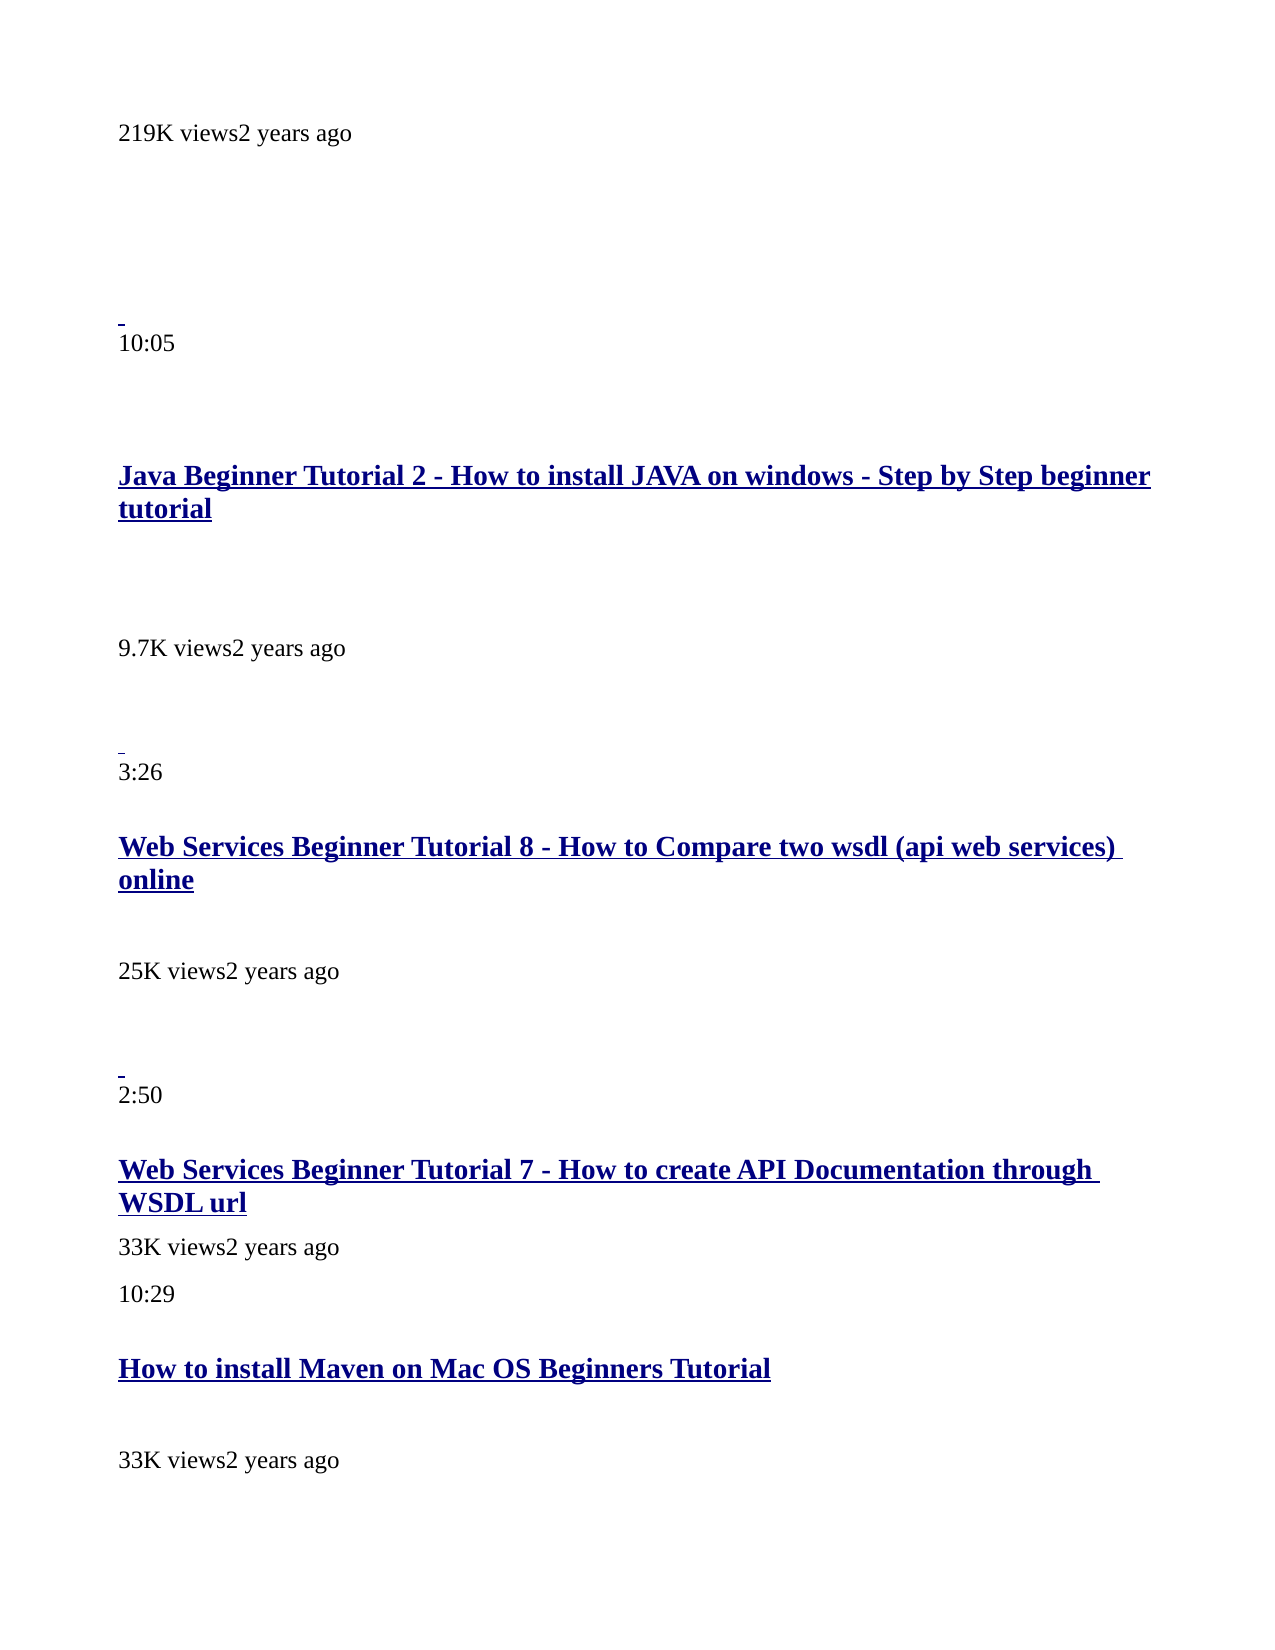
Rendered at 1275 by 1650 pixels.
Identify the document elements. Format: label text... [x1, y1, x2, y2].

subtitle Java Beginner Tutorial 2 - How to install JAVA on windows - Step by Step beginner tutorial [118, 458, 1157, 525]
text 10:29 [118, 1279, 1157, 1308]
text 3:26 [118, 757, 1157, 785]
text 219K views2 years ago [118, 118, 1157, 147]
subtitle Web Services Beginner Tutorial 8 - How to Compare two wsdl (api web services) online [118, 829, 1157, 896]
text 25K views2 years ago [118, 956, 1157, 985]
subtitle Web Services Beginner Tutorial 7 - How to create API Documentation through WSDL url [118, 1152, 1157, 1219]
subtitle How to install Maven on Mac OS Beginners Tutorial [118, 1351, 1157, 1385]
text 10:05 [118, 328, 1157, 357]
text 33K views2 years ago [118, 1232, 1157, 1260]
text 2:50 [118, 1080, 1157, 1109]
text 33K views2 years ago [118, 1445, 1157, 1474]
text 9.7K views2 years ago [118, 633, 1157, 661]
